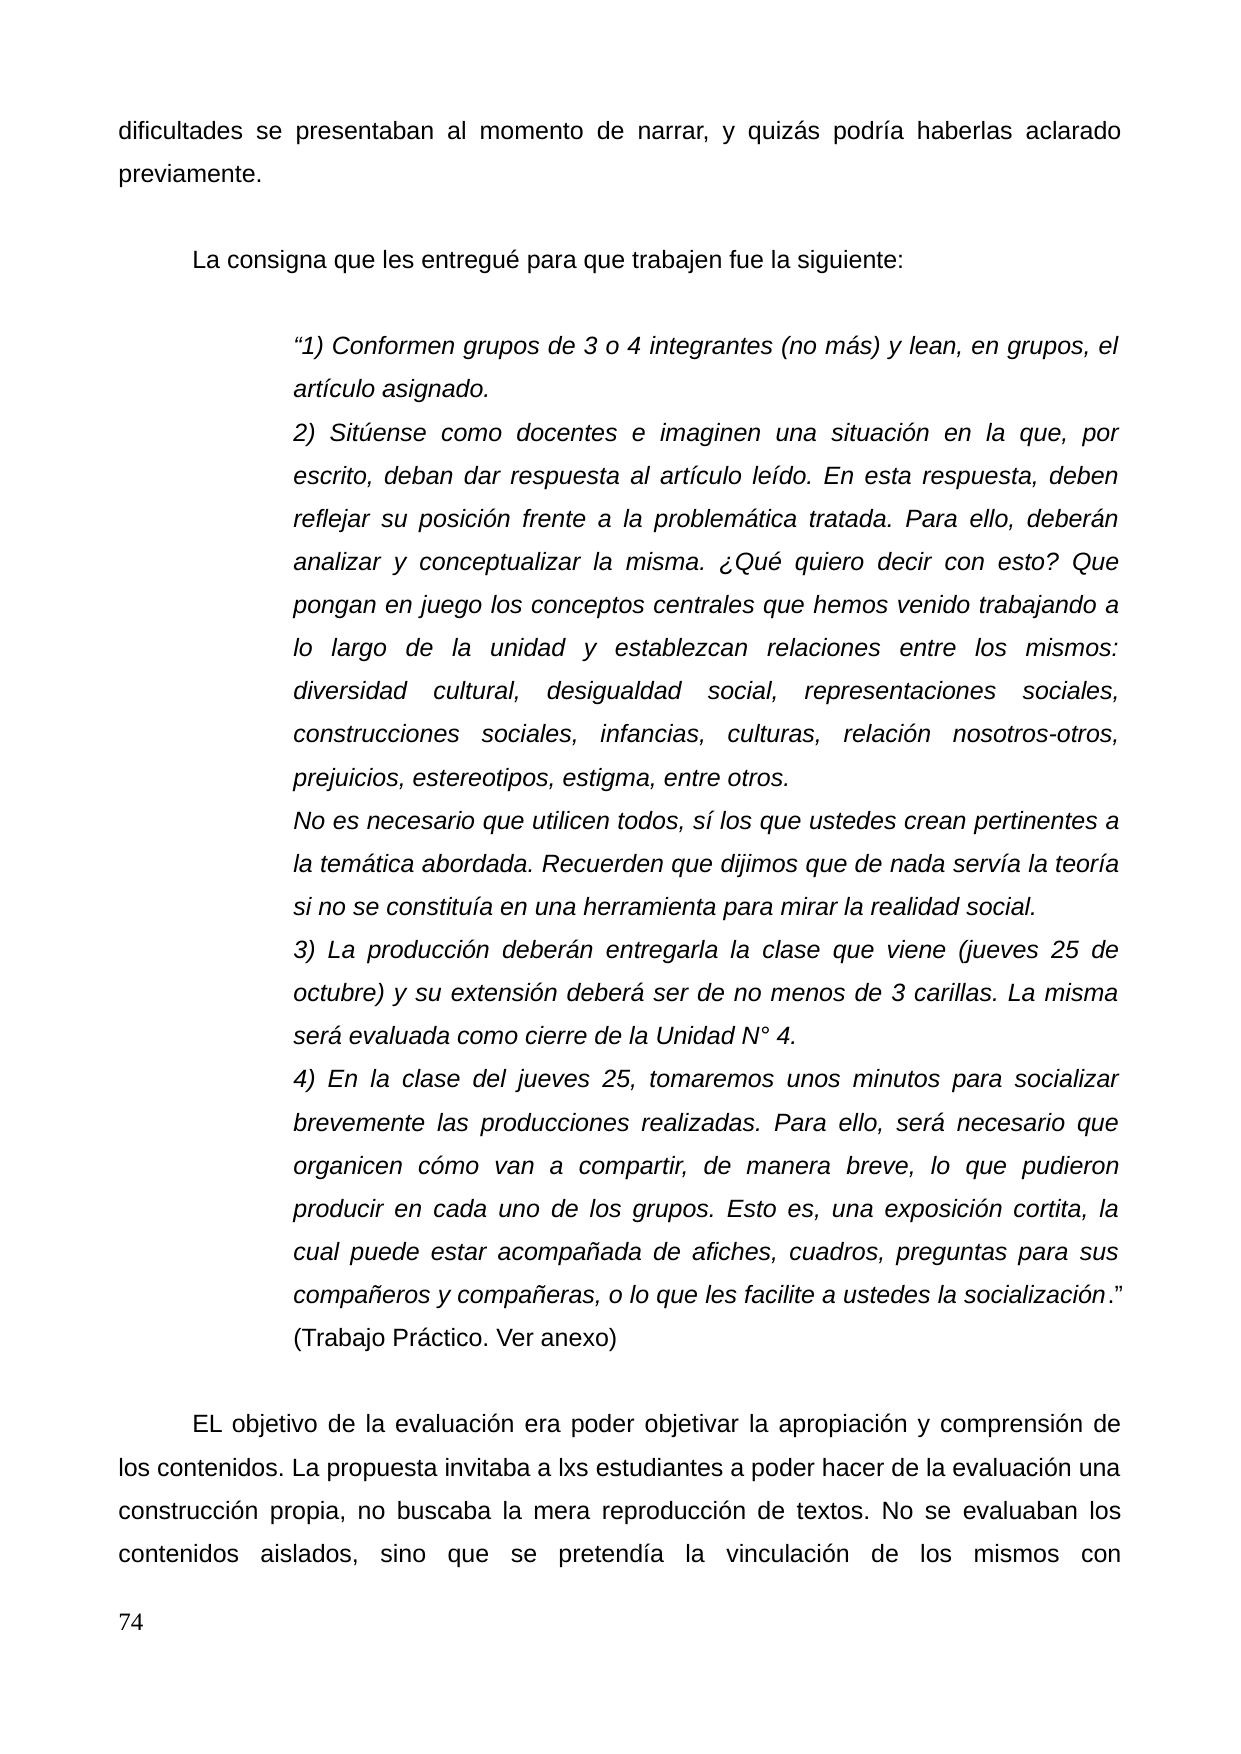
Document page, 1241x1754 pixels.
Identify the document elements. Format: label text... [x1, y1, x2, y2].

text dificultades se presentaban al momento de narrar, y quizás podría haberlas aclarado previamente. [118, 116, 1123, 187]
text 2) Sitúense como docentes e imaginen una situación en la que, por escrito, deban dar respuesta al artículo leído. En esta respuesta, deben reflejar su posición frente a la problemática tratada. Para ello, deberán analizar y conceptualizar la misma. ¿Qué quiero decir con esto? Que pongan en juego los conceptos centrales que hemos venido trabajando a lo largo de la unidad y establezcan relaciones entre los mismos: diversidad cultural, desigualdad social, representaciones sociales, construcciones sociales, infancias, culturas, relación nosotros-otros, prejuicios, estereotipos, estigma, entre otros. [293, 417, 1123, 791]
text La consigna que les entregué para que trabajen fue la siguiente: [118, 245, 1123, 274]
text 3) La producción deberán entregarla la clase que viene (jueves 25 de octubre) y su extensión deberá ser de no menos de 3 carillas. La misma será evaluada como cierre de la Unidad N° 4. [293, 935, 1123, 1050]
text EL objetivo de la evaluación era poder objetivar la apropiación y comprensión de los contenidos. La propuesta invitaba a lxs estudiantes a poder hacer de la evaluación una construcción propia, no buscaba la mera reproducción de textos. No se evaluaban los contenidos aislados, sino que se pretendía la vinculación de los mismos con [118, 1409, 1123, 1567]
text “1) Conformen grupos de 3 o 4 integrantes (no más) y lean, en grupos, el artículo asignado. [293, 331, 1123, 403]
text No es necesario que utilicen todos, sí los que ustedes crean pertinentes a la temática abordada. Recuerden que dijimos que de nada servía la teoría si no se constituía en una herramienta para mirar la realidad social. [293, 806, 1123, 921]
text 4) En la clase del jueves 25, tomaremos unos minutos para socializar brevemente las producciones realizadas. Para ello, será necesario que organicen cómo van a compartir, de manera breve, lo que pudieron producir en cada uno de los grupos. Esto es, una exposición cortita, la cual puede estar acompañada de afiches, cuadros, preguntas para sus compañeros y compañeras, o lo que les facilite a ustedes la socialización.” (Trabajo Práctico. Ver anexo) [293, 1064, 1123, 1352]
